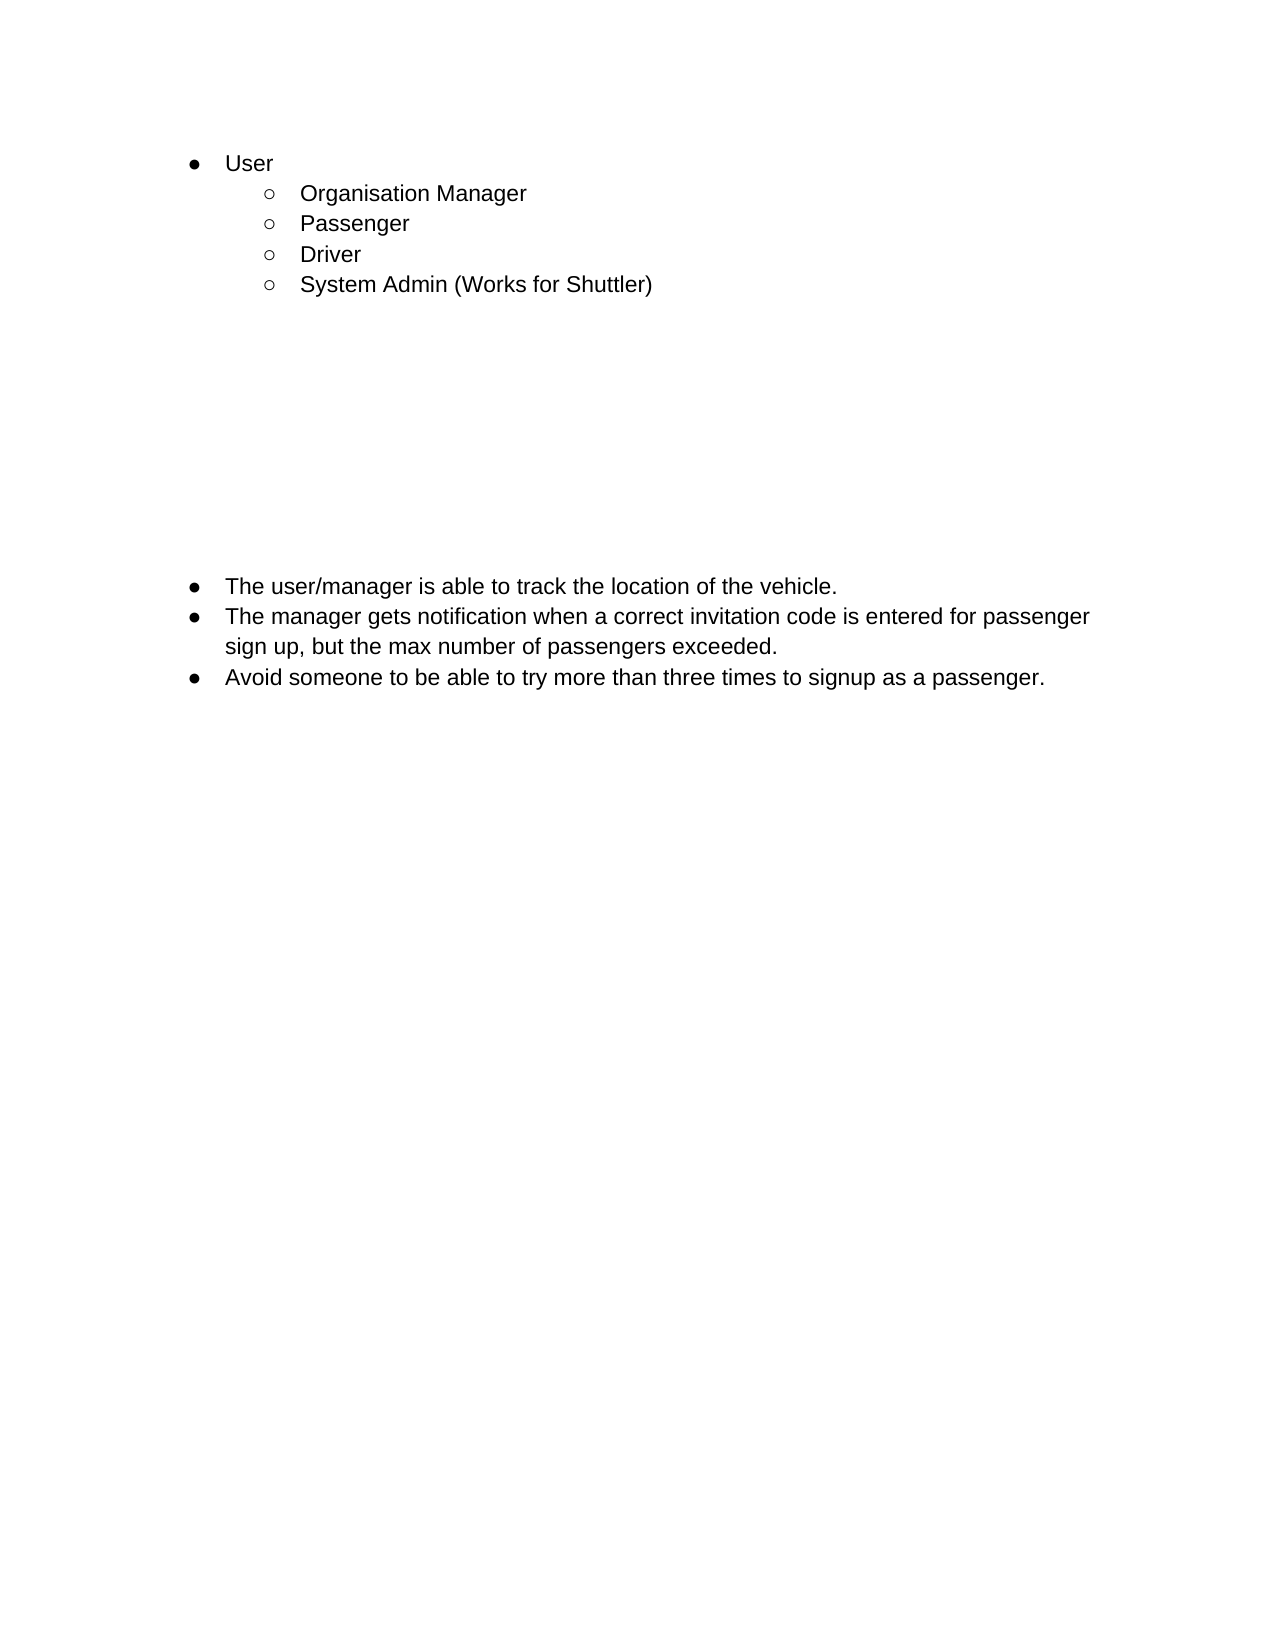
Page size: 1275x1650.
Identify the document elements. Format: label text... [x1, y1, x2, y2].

list Avoid someone to be able to try more than three times to signup as a passenger. [187, 663, 1125, 690]
list User [187, 150, 1125, 176]
list Driver [262, 241, 1125, 267]
list The user/manager is able to track the location of the vehicle. [187, 573, 1125, 599]
list The manager gets notification when a correct invitation code is entered for passenger sign up, but the max number of passengers exceeded. [187, 603, 1125, 660]
list Passenger [262, 210, 1125, 237]
list System Admin (Works for Shuttler) [262, 271, 1125, 297]
list Organisation Manager [262, 180, 1125, 207]
